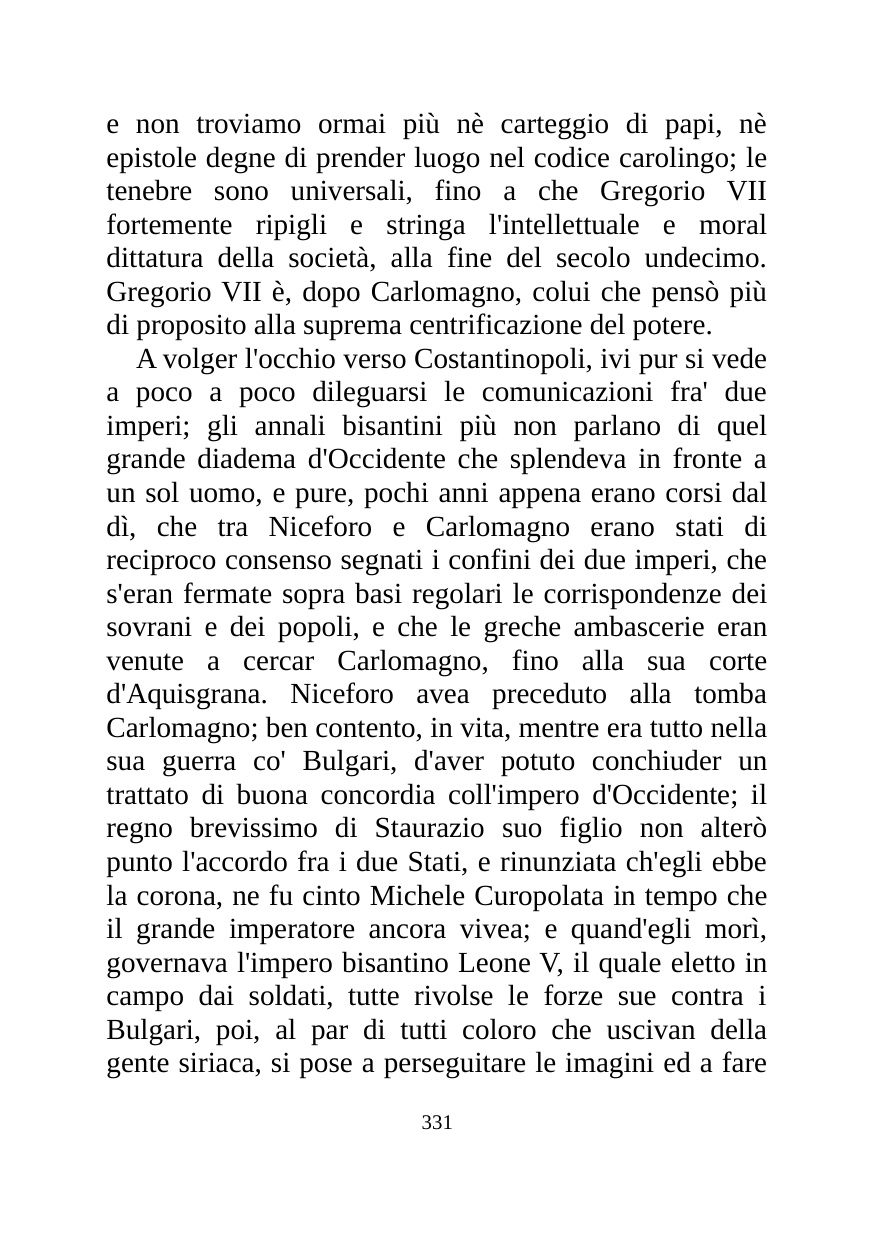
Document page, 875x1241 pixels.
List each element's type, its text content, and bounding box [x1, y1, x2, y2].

text A volger l'occhio verso Costantinopoli, ivi pur si vede a poco a poco dileguarsi le comunicazioni fra' due imperi; gli annali bisantini più non parlano di quel grande diadema d'Occidente che splendeva in fronte a un sol uomo, e pure, pochi anni appena erano corsi dal dì, che tra Niceforo e Carlomagno erano stati di reciproco consenso segnati i confini dei due imperi, che s'eran fermate sopra basi regolari le corrispondenze dei sovrani e dei popoli, e che le greche ambascerie eran venute a cercar Carlomagno, fino alla sua corte d'Aquisgrana. Niceforo avea preceduto alla tomba Carlomagno; ben contento, in vita, mentre era tutto nella sua guerra co' Bulgari, d'aver potuto conchiuder un trattato di buona concordia coll'impero d'Occidente; il regno brevissimo di Staurazio suo figlio non alterò punto l'accordo fra i due Stati, e rinunziata ch'egli ebbe la corona, ne fu cinto Michele Curopolata in tempo che il grande imperatore ancora vivea; e quand'egli morì, governava l'impero bisantino Leone V, il quale eletto in campo dai soldati, tutte rivolse le forze sue contra i Bulgari, poi, al par di tutti coloro che uscivan della gente siriaca, si pose a perseguitare le imagini ed a fare [106, 341, 768, 1079]
text e non troviamo ormai più nè carteggio di papi, nè epistole degne di prender luogo nel codice carolingo; le tenebre sono universali, fino a che Gregorio VII fortemente ripigli e stringa l'intellettuale e moral dittatura della società, alla fine del secolo undecimo. Gregorio VII è, dopo Carlomagno, colui che pensò più di proposito alla suprema centrificazione del potere. [106, 106, 768, 341]
